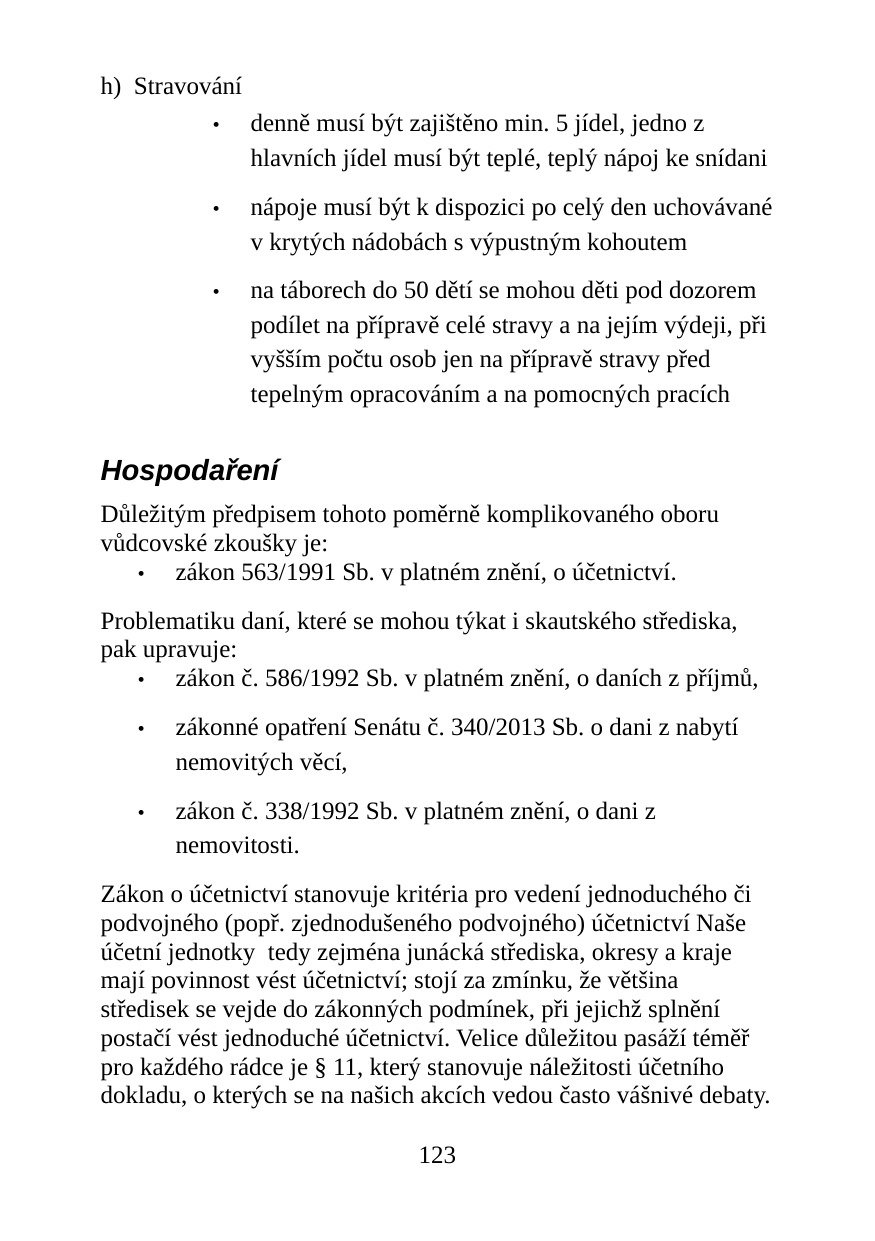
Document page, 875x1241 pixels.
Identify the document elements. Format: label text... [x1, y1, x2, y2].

list zákonné opatření Senátu č. 340/2013 Sb. o dani z nabytí nemovitých věcí, [138, 712, 774, 776]
subtitle Hospodaření [100, 453, 774, 487]
list denně musí být zajištěno min. 5 jídel, jedno z hlavních jídel musí být teplé, teplý nápoj ke snídani [213, 108, 774, 172]
list zákon č. 586/1992 Sb. v platném znění, o daních z příjmů, [138, 663, 774, 692]
text Problematiku daní, které se mohou týkat i skautského střediska, pak upravuje: [100, 606, 774, 663]
list zákon 563/1991 Sb. v platném znění, o účetnictví. [138, 557, 774, 585]
list zákon č. 338/1992 Sb. v platném znění, o dani z nemovitosti. [138, 796, 774, 859]
text h) Stravování [100, 71, 774, 99]
text Zákon o účetnictví stanovuje kritéria pro vedení jednoduchého či podvojného (popř. zjednodušeného podvojného) účetnictví Naše účetní jednotky tedy zejména junácká střediska, okresy a kraje mají povinnost vést účetnictví; stojí za zmínku, že většina středisek se vejde do zákonných podmínek, při jejichž splnění postačí vést jednoduché účetnictví. Velice důležitou pasáží téměř pro každého rádce je § 11, který stanovuje náležitosti účetního dokladu, o kterých se na našich akcích vedou často vášnivé debaty. [100, 879, 774, 1109]
list na táborech do 50 dětí se mohou děti pod dozorem podílet na přípravě celé stravy a na jejím výdeji, při vyšším počtu osob jen na přípravě stravy před tepelným opracováním a na pomocných pracích [213, 276, 774, 408]
list nápoje musí být k dispozici po celý den uchovávané v krytých nádobách s výpustným kohoutem [213, 192, 774, 255]
text Důležitým předpisem tohoto poměrně komplikovaného oboru vůdcovské zkoušky je: [100, 499, 774, 557]
